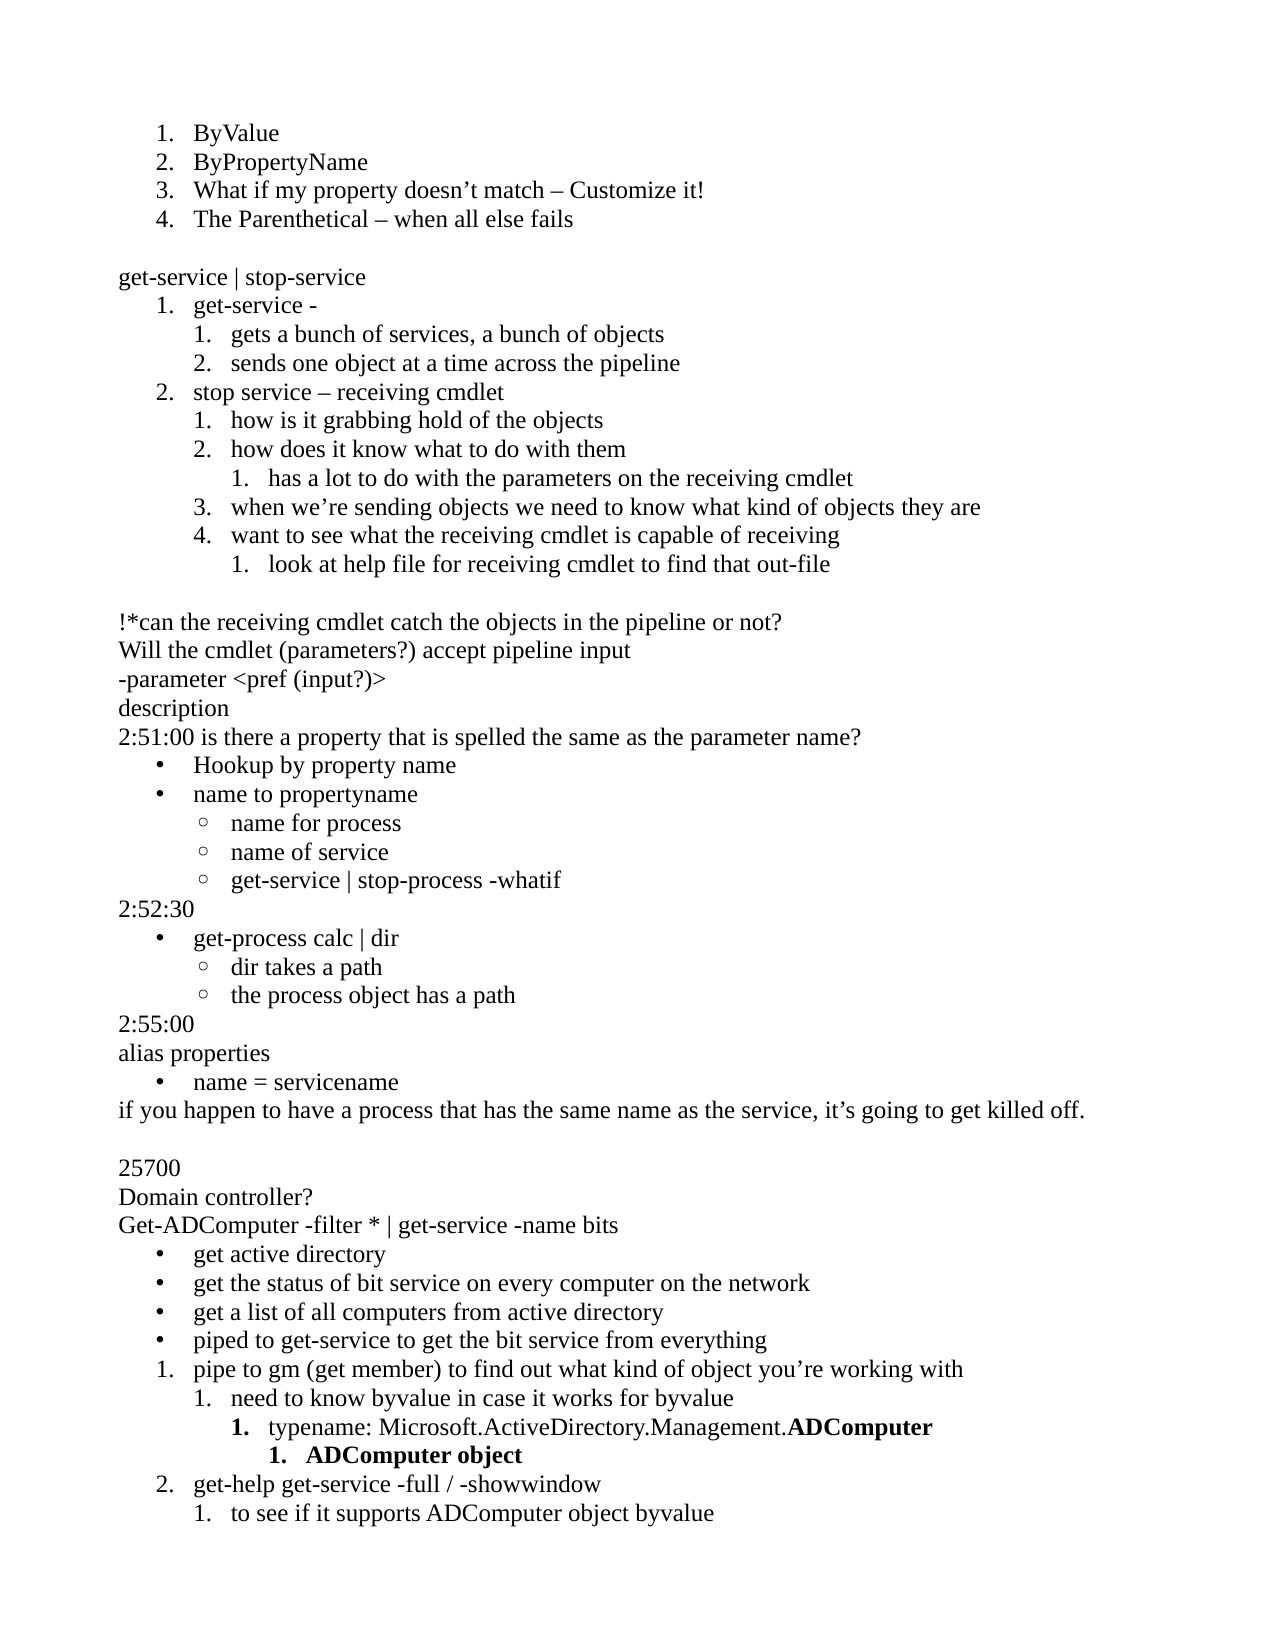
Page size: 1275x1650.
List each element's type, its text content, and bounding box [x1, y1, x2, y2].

list get-service - [156, 291, 1157, 319]
text Domain controller? [118, 1182, 1157, 1211]
list get-help get-service -full / -showwindow [156, 1469, 1157, 1498]
list stop service – receiving cmdlet [156, 377, 1157, 406]
text 2:51:00 is there a property that is spelled the same as the parameter name? [118, 722, 1157, 751]
list get a list of all computers from active directory [156, 1297, 1157, 1326]
text 2:52:30 [118, 894, 1157, 923]
list look at help file for receiving cmdlet to find that out-file [231, 549, 1157, 578]
list ByValue [156, 118, 1157, 147]
list how does it know what to do with them [193, 434, 1157, 463]
list sends one object at a time across the pipeline [193, 348, 1157, 377]
text Get-ADComputer -filter * | get-service -name bits [118, 1211, 1157, 1239]
list gets a bunch of services, a bunch of objects [193, 319, 1157, 348]
list get active directory [156, 1239, 1157, 1268]
list need to know byvalue in case it works for byvalue [193, 1383, 1157, 1412]
list dir takes a path [193, 952, 1157, 981]
text get-service | stop-service [118, 262, 1157, 291]
text alias properties [118, 1038, 1157, 1067]
text !*can the receiving cmdlet catch the objects in the pipeline or not? [118, 607, 1157, 636]
text description [118, 693, 1157, 722]
list piped to get-service to get the bit service from everything [156, 1326, 1157, 1354]
text Will the cmdlet (parameters?) accept pipeline input [118, 636, 1157, 664]
text 2:55:00 [118, 1009, 1157, 1038]
list get the status of bit service on every computer on the network [156, 1268, 1157, 1297]
list when we’re sending objects we need to know what kind of objects they are [193, 492, 1157, 521]
list name to propertyname [156, 779, 1157, 808]
text 25700 [118, 1153, 1157, 1182]
list What if my property doesn’t match – Customize it! [156, 176, 1157, 204]
list name of service [193, 837, 1157, 866]
list to see if it supports ADComputer object byvalue [193, 1498, 1157, 1527]
list want to see what the receiving cmdlet is capable of receiving [193, 521, 1157, 549]
list ADComputer object [268, 1441, 1157, 1469]
list The Parenthetical – when all else fails [156, 204, 1157, 233]
list get-service | stop-process -whatif [193, 866, 1157, 894]
list pipe to gm (get member) to find out what kind of object you’re working with [156, 1354, 1157, 1383]
list ByPropertyName [156, 147, 1157, 176]
text if you happen to have a process that has the same name as the service, it’s going to get killed off. [118, 1096, 1157, 1124]
list name = servicename [156, 1067, 1157, 1096]
list get-process calc | dir [156, 923, 1157, 952]
list Hookup by property name [156, 751, 1157, 779]
list how is it grabbing hold of the objects [193, 406, 1157, 434]
list name for process [193, 808, 1157, 837]
list typename: Microsoft.ActiveDirectory.Management.ADComputer [231, 1412, 1157, 1441]
text -parameter <pref (input?)> [118, 664, 1157, 693]
list the process object has a path [193, 981, 1157, 1009]
list has a lot to do with the parameters on the receiving cmdlet [231, 463, 1157, 492]
